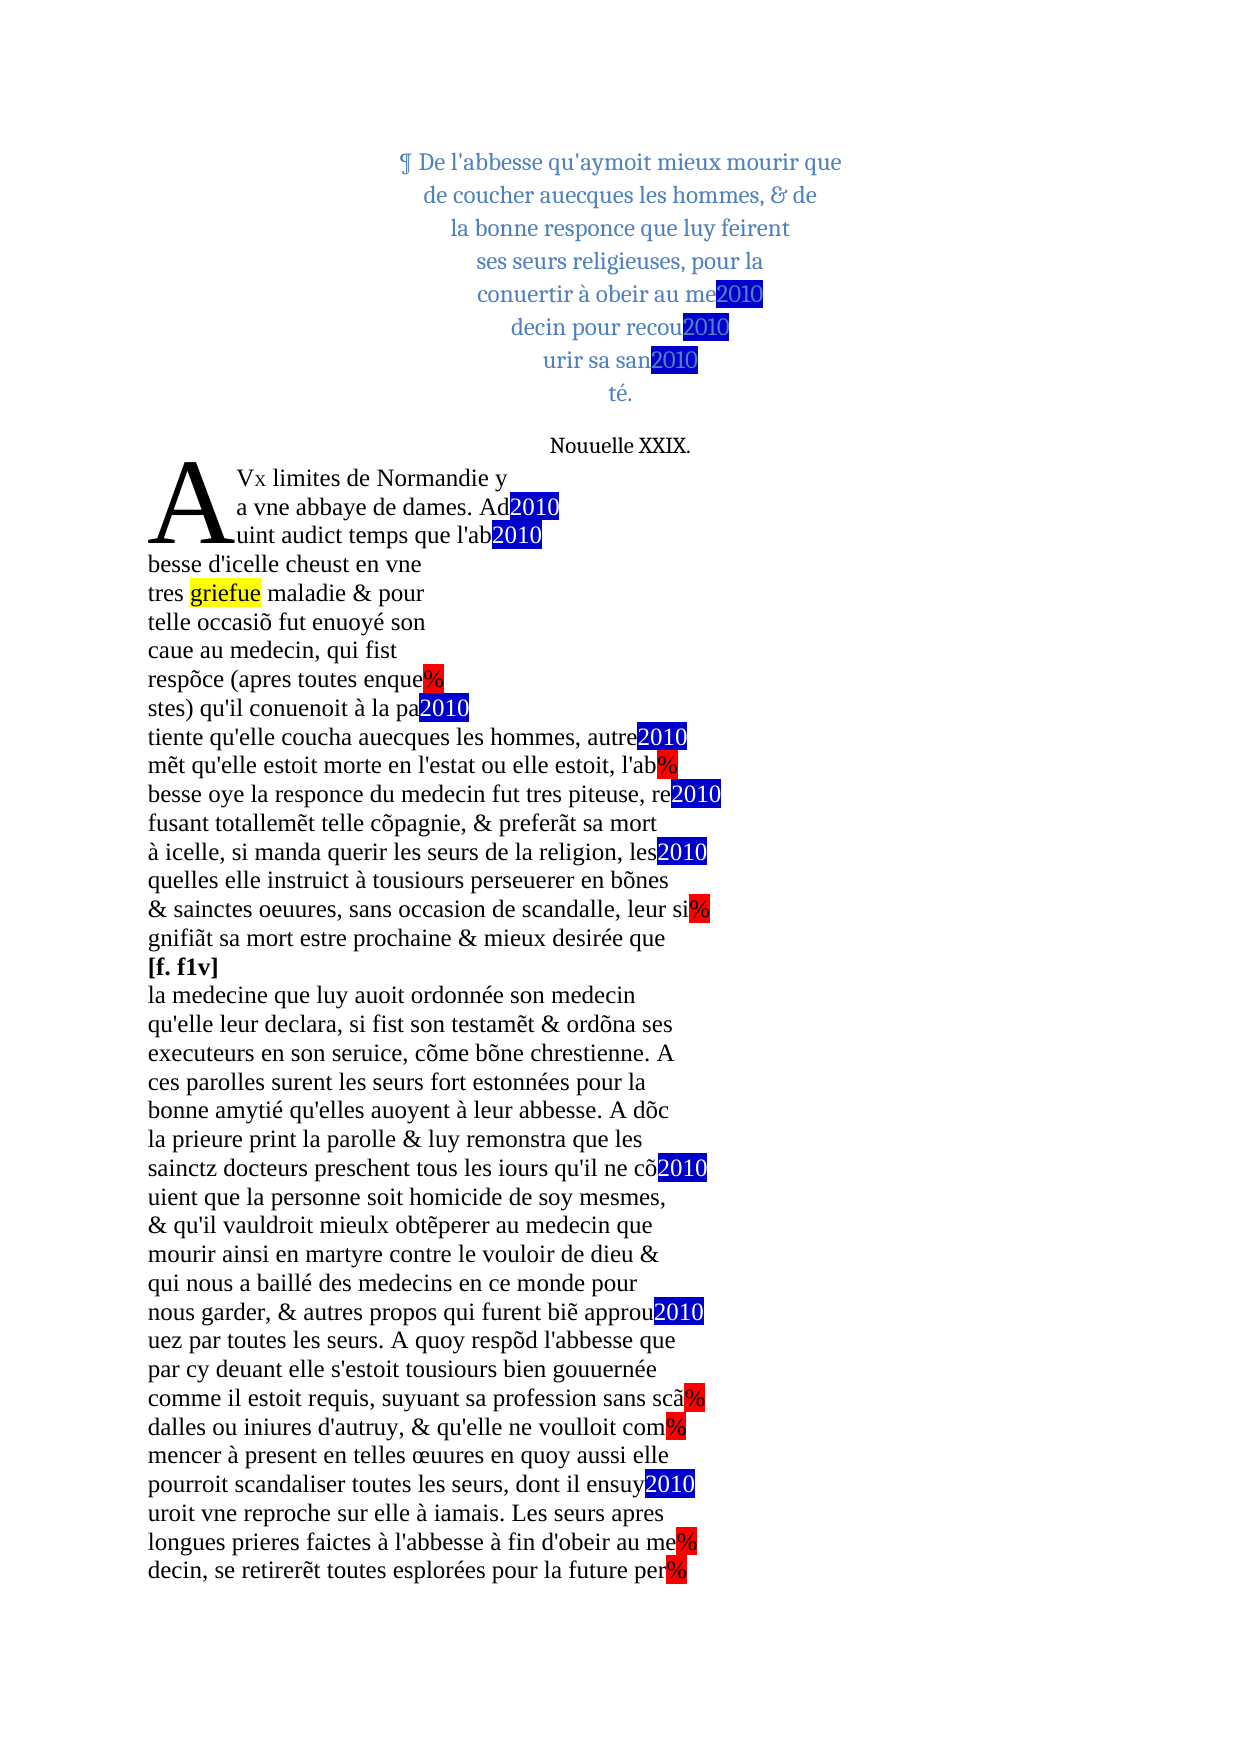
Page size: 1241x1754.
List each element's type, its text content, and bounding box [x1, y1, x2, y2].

text AVx limites de Normandie y a vne abbaye de dames. Ad2010 uint audict temps que l'ab2010 besse d'icelle cheust en vne tres griefue maladie & pour telle occasiõ fut enuoyé son caue au medecin, qui fist respõce (apres toutes enque% stes) qu'il conuenoit à la pa2010 tiente qu'elle coucha auecques les hommes, autre2010 mẽt qu'elle estoit morte en l'estat ou elle estoit, l'ab% besse oye la responce du medecin fut tres piteuse, re2010 fusant totallemẽt telle cõpagnie, & preferãt sa mort à icelle, si manda querir les seurs de la religion, les2010 quelles elle instruict à tousiours perseuerer en bõnes & sainctes oeuures, sans occasion de scandalle, leur si% gnifiãt sa mort estre prochaine & mieux desirée que [f. f1v] la medecine que luy auoit ordonnée son medecin qu'elle leur declara, si fist son testamẽt & ordõna ses executeurs en son seruice, cõme bõne chrestienne. A ces parolles surent les seurs fort estonnées pour la bonne amytié qu'elles auoyent à leur abbesse. A dõc la prieure print la parolle & luy remonstra que les sainctz docteurs preschent tous les iours qu'il ne cõ2010 uient que la personne soit homicide de soy mesmes, & qu'il vauldroit mieulx obtẽperer au medecin que mourir ainsi en martyre contre le vouloir de dieu & qui nous a baillé des medecins en ce monde pour nous garder, & autres propos qui furent biẽ approu2010 uez par toutes les seurs. A quoy respõd l'abbesse que par cy deuant elle s'estoit tousiours bien gouuernée comme il estoit requis, suyuant sa profession sans scã% dalles ou iniures d'autruy, & qu'elle ne voulloit com% mencer à present en telles œuures en quoy aussi elle pourroit scandaliser toutes les seurs, dont il ensuy2010 uroit vne reproche sur elle à iamais. Les seurs apres longues prieres faictes à l'abbesse à fin d'obeir au me% decin, se retirerẽt toutes esplorées pour la future per% [148, 463, 1093, 1584]
subtitle ¶ De l'abbesse qu'aymoit mieux mourir que de coucher auecques les hommes, & de la bonne responce que luy feirent ses seurs religieuses, pour la conuertir à obeir au me2010 decin pour recou2010 urir sa san2010 té. [148, 148, 1093, 407]
subtitle Nouuelle XXIX. [148, 433, 1093, 459]
